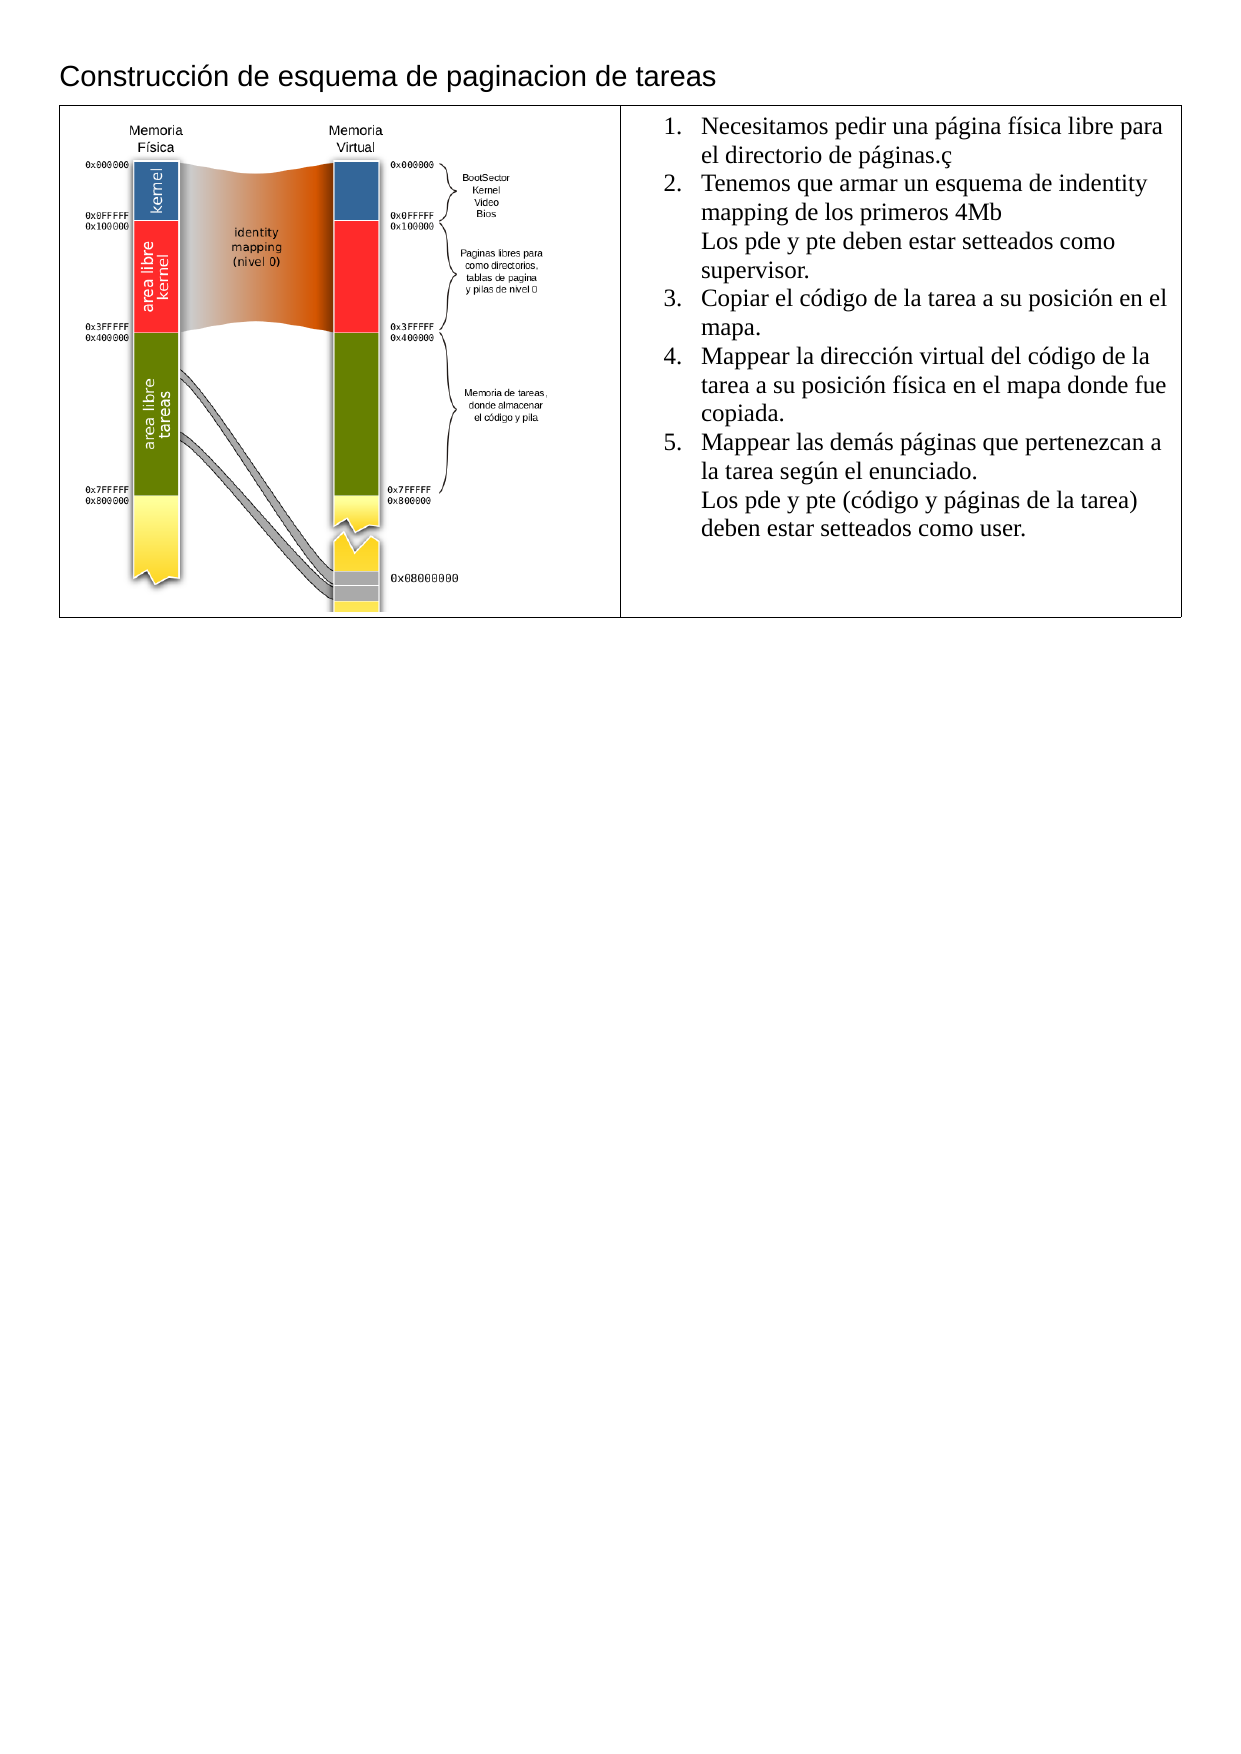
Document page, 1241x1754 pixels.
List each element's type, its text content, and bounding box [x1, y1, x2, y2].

picture [64, 111, 556, 612]
subtitle Construcción de esquema de paginacion de tareas [59, 59, 1181, 93]
table_header [60, 106, 620, 617]
table_header Necesitamos pedir una página física libre para el directorio de páginas.ç Tenemos que armar un esquema de indentity mapping de los primeros 4Mb Los pde y pte deben estar setteados como supervisor. Copiar el código de la tarea a su posición en el mapa. Mappear la dirección virtual del código de la tarea a su posición física en el mapa donde fue copiada. Mappear las demás páginas que pertenezcan a la tarea según el enunciado. Los pde y pte (código y páginas de la tarea) deben estar setteados como user. [621, 106, 1181, 617]
